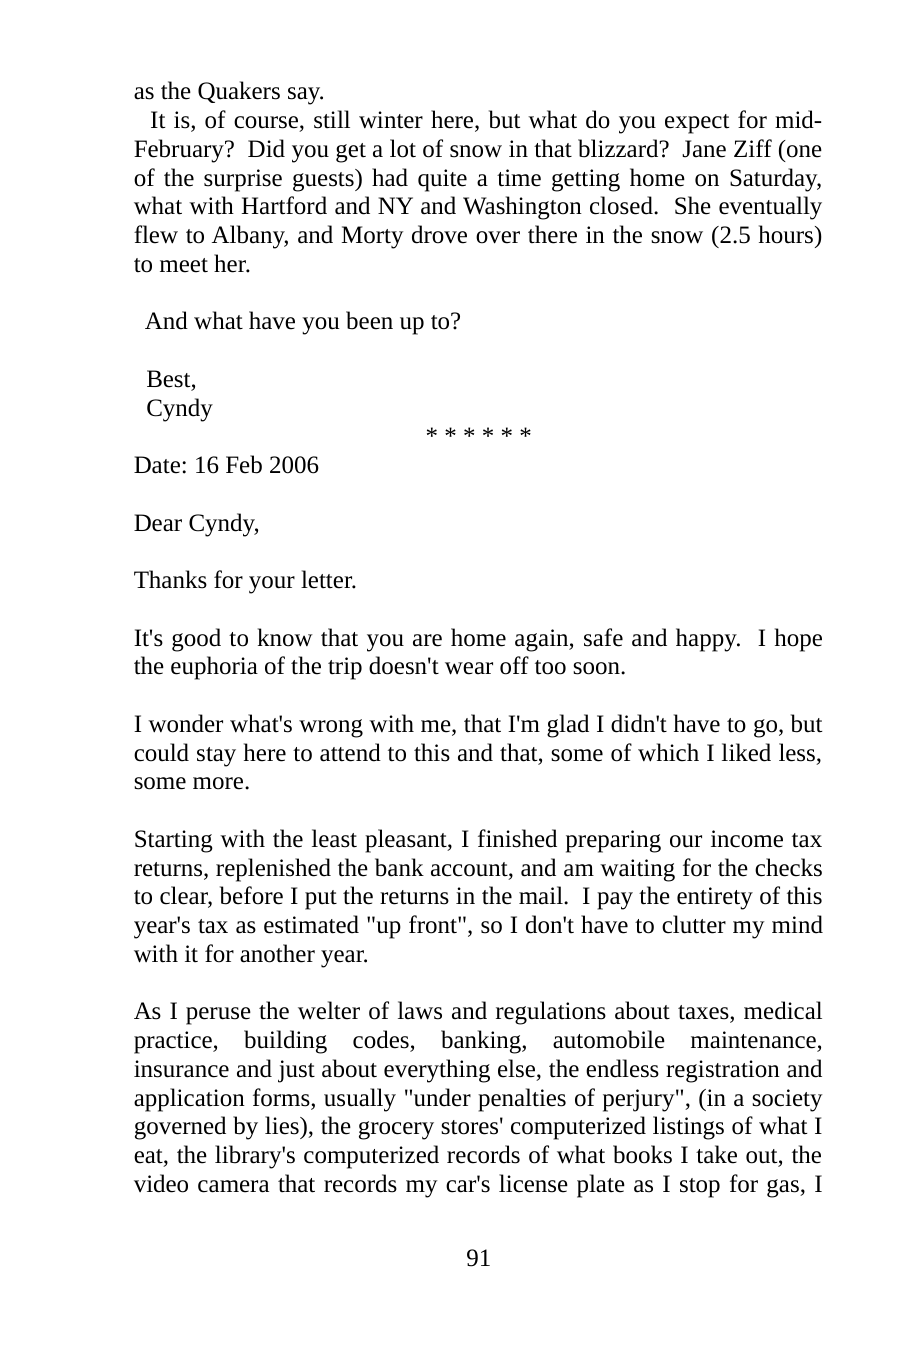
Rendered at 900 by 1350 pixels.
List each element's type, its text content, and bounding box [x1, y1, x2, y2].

text I wonder what's wrong with me, that I'm glad I didn't have to go, but could stay here to attend to this and that, some of which I liked less, some more. [133, 709, 823, 795]
text It is, of course, still winter here, but what do you expect for mid-February? Did you get a lot of snow in that blizzard? Jane Ziff (one of the surprise guests) had quite a time getting home on Saturday, what with Hartford and NY and Washington closed. She eventually flew to Albany, and Morty drove over there in the snow (2.5 hours) to meet her. [133, 105, 823, 278]
text As I peruse the welter of laws and regulations about taxes, medical practice, building codes, banking, automobile maintenance, insurance and just about everything else, the endless registration and application forms, usually "under penalties of perjury", (in a society governed by lies), the grocery stores' computerized listings of what I eat, the library's computerized records of what books I take out, the video camera that records my car's license plate as I stop for gas, I [133, 996, 823, 1198]
text And what have you been up to? [133, 306, 823, 335]
text Thanks for your letter. [133, 565, 823, 594]
text Starting with the least pleasant, I finished preparing our income tax returns, replenished the bank account, and am waiting for the checks to clear, before I put the returns in the mail. I pay the entirety of this year's tax as estimated "up front", so I don't have to clutter my mind with it for another year. [133, 824, 823, 968]
text Date: 16 Feb 2006 [133, 450, 823, 479]
text Best, [133, 364, 823, 393]
text * * * * * * [133, 421, 823, 450]
text It's good to know that you are home again, safe and happy. I hope the euphoria of the trip doesn't wear off too soon. [133, 623, 823, 680]
text Cyndy [133, 393, 823, 421]
text as the Quakers say. [133, 76, 823, 105]
text Dear Cyndy, [133, 508, 823, 536]
